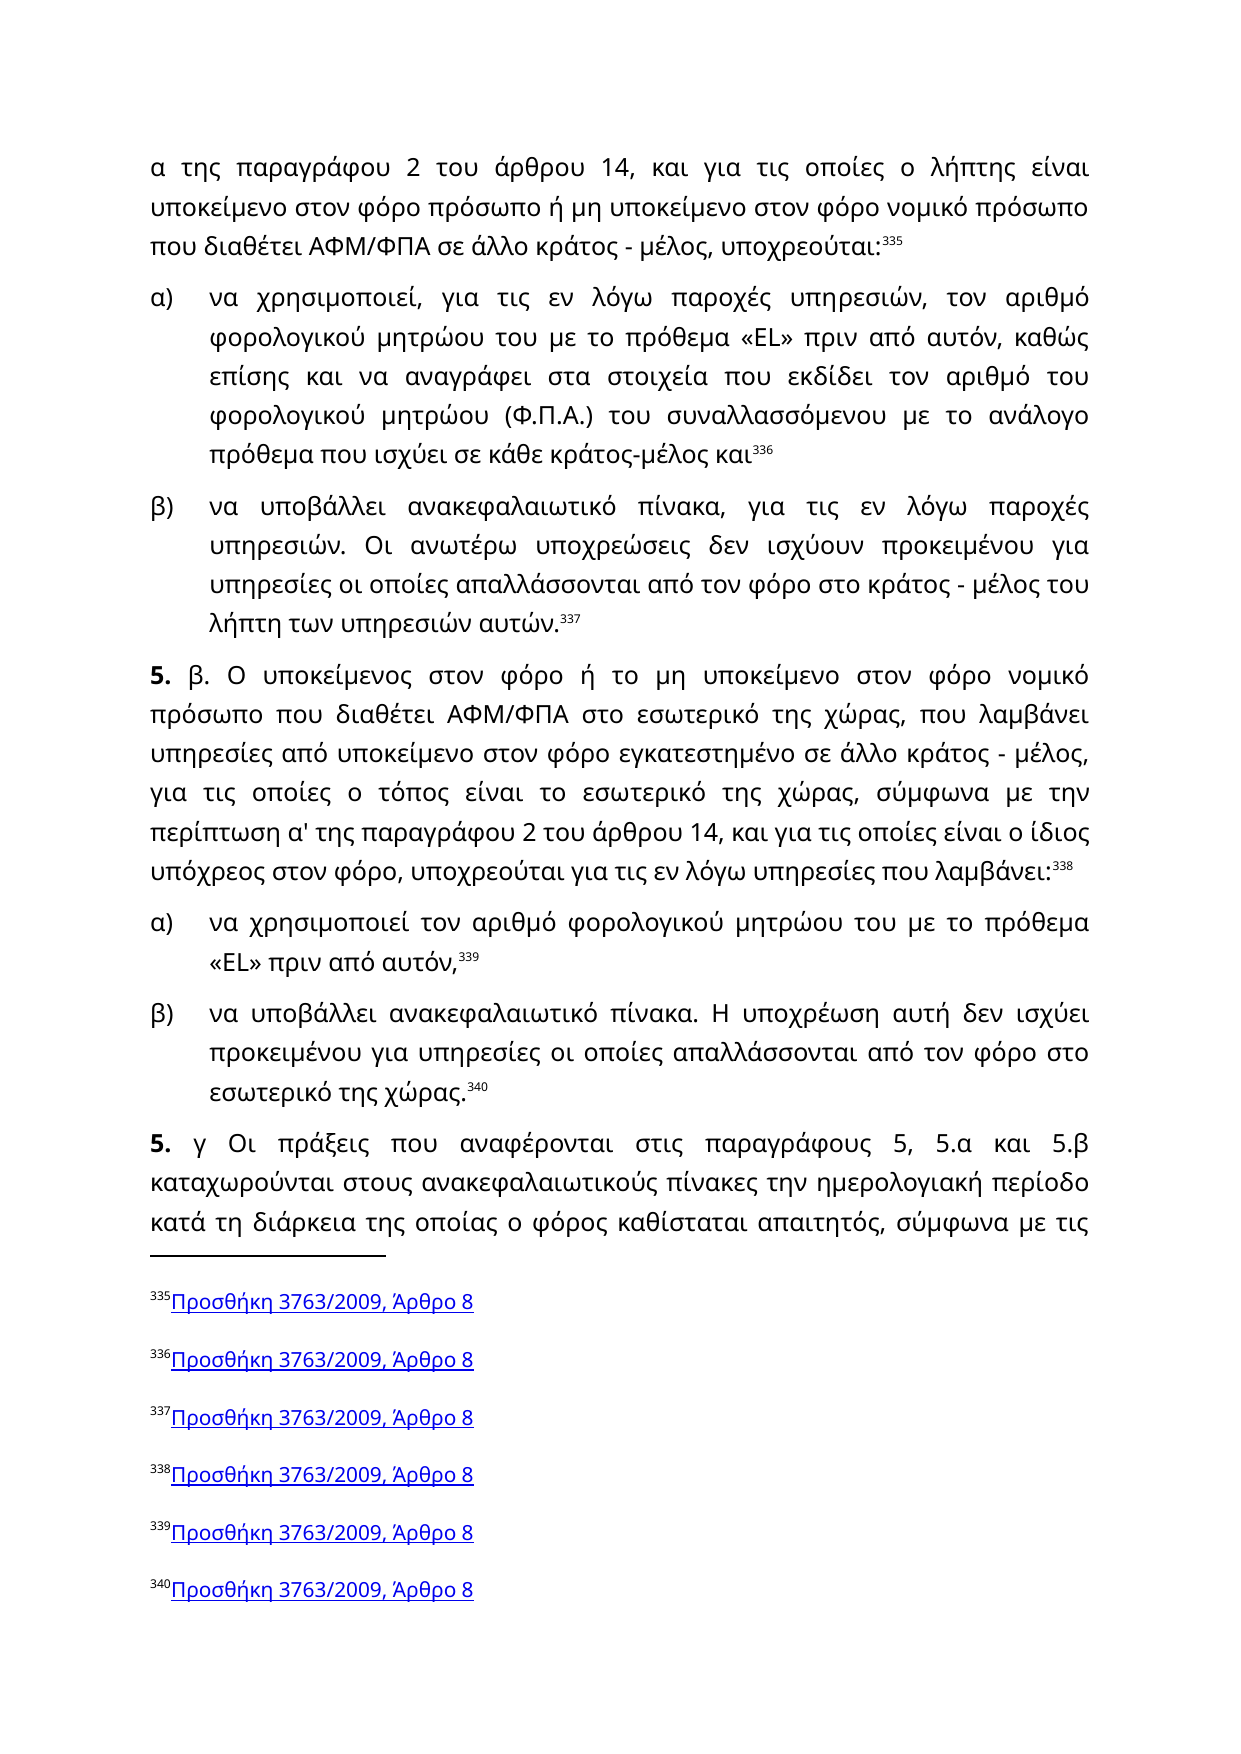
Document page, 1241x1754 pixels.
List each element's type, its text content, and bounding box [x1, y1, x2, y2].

text Προσθήκη 3763/2009, Άρθρο 8 [150, 1460, 1090, 1489]
text Προσθήκη 3763/2009, Άρθρο 8 [150, 1287, 1090, 1316]
list β) να υποβάλλει ανακεφαλαιωτικό πίνακα, για τις εν λόγω παροχές υπηρεσιών. Οι ανωτέρω υποχρεώσεις δεν ισχύουν προκειμένου για υπηρεσίες οι οποίες απαλλάσσονται από τον φόρο στο κράτος - μέλος του λήπτη των υπηρεσιών αυτών. [150, 488, 1090, 640]
list α) να χρησιμοποιεί, για τις εν λόγω παροχές υπη­ρεσιών, τον αριθμό φορολογικού μητρώου του με το πρόθεμα «EL» πριν από αυτόν, καθώς επίσης και να αναγράφει στα στοιχεία που εκδίδει τον αριθμό του φορολογικού μητρώου (Φ.Π.Α.) του συναλλασσόμενου με το ανάλογο πρόθεμα που ισχύει σε κάθε κράτος-μέλος και [150, 280, 1090, 471]
text α της παραγράφου 2 του άρθρου 14, και για τις οποίες ο λήπτης είναι υποκείμενο στον φόρο πρόσωπο ή μη υποκείμενο στον φόρο νομικό πρόσωπο που διαθέτει ΑΦΜ/ΦΠΑ σε άλλο κράτος - μέλος, υποχρεούται: [150, 150, 1090, 262]
text Προσθήκη 3763/2009, Άρθρο 8 [150, 1576, 1090, 1604]
list β) να υποβάλλει ανακεφαλαιωτικό πίνακα. Η υποχρέωση αυτή δεν ισχύει προκειμένου για υπη­ρεσίες οι οποίες απαλλάσσονται από τον φόρο στο εσωτερικό της χώρας. [150, 996, 1090, 1108]
text Προσθήκη 3763/2009, Άρθρο 8 [150, 1403, 1090, 1431]
text 5. γ Οι πράξεις που αναφέρονται στις παραγράφους 5, 5.α και 5.β καταχωρούνται στους ανακεφαλαιωτικούς πίνακες την ημερολογιακή περίοδο κατά τη διάρκεια της οποίας ο φόρος καθίσταται απαιτητός, σύμφωνα με τις [150, 1126, 1090, 1238]
list α) να χρησιμοποιεί τον αριθμό φορολογικού μητρώου του με το πρόθεμα «EL» πριν από αυτόν, [150, 905, 1090, 978]
text 5. β. Ο υποκείμενος στον φόρο ή το μη υποκείμενο στον φόρο νομικό πρόσωπο που διαθέτει ΑΦΜ/ΦΠΑ στο εσωτερικό της χώρας, που λαμβάνει υπηρεσίες από υποκείμενο στον φόρο εγκατεστημένο σε άλλο κράτος - μέλος, για τις οποίες ο τόπος είναι το εσω­τερικό της χώρας, σύμφωνα με την περίπτωση α' της παραγράφου 2 του άρθρου 14, και για τις οποίες είναι ο ίδιος υπόχρεος στον φόρο, υποχρεούται για τις εν λόγω υπηρεσίες που λαμβάνει: [150, 657, 1090, 887]
text Προσθήκη 3763/2009, Άρθρο 8 [150, 1518, 1090, 1546]
text Προσθήκη 3763/2009, Άρθρο 8 [150, 1345, 1090, 1373]
